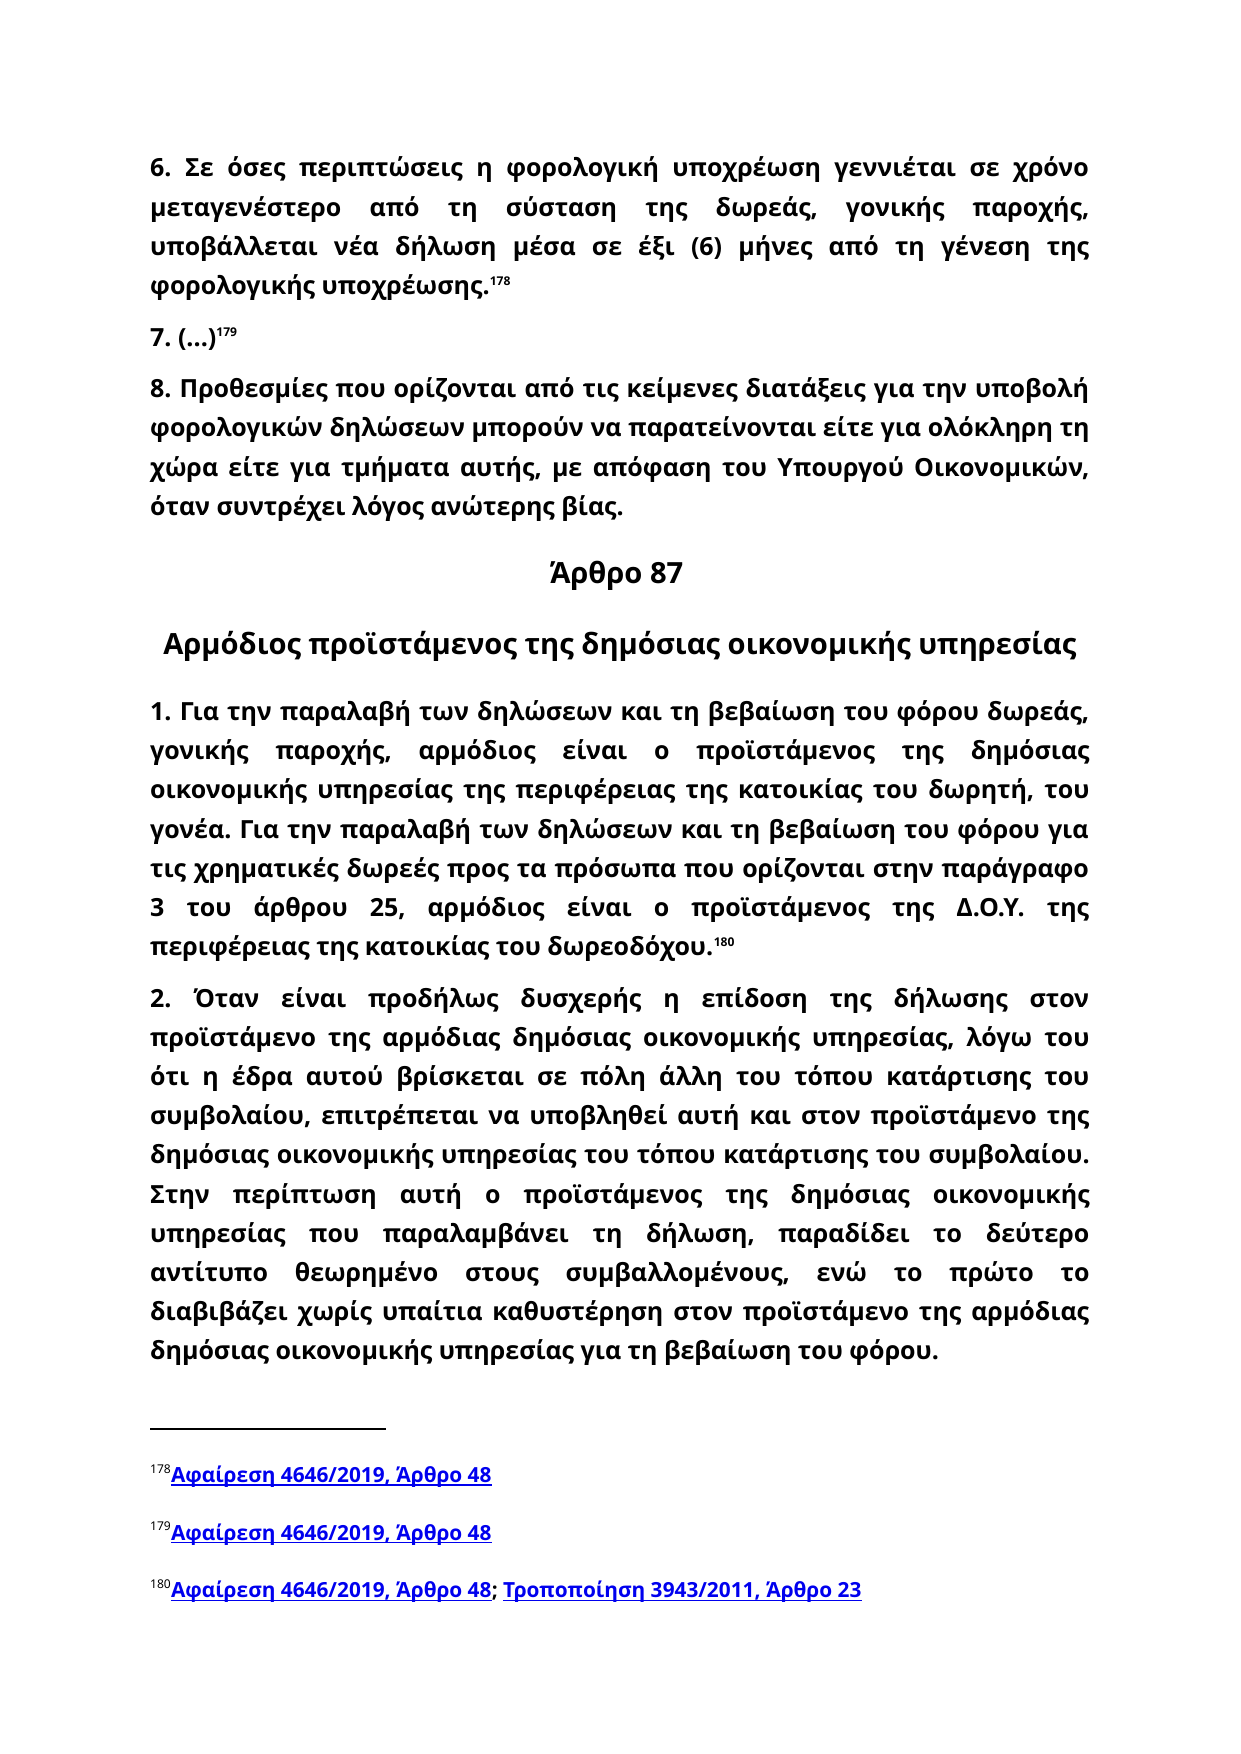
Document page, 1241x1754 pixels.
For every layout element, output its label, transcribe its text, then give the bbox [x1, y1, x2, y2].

text 2. Όταν είναι προδήλως δυσχερής η επίδοση της δήλωσης στον προϊστάμενο της αρμόδιας δημόσιας οικονομικής υπηρεσίας, λόγω του ότι η έδρα αυτού βρίσκεται σε πόλη άλλη του τόπου κατάρτισης του συμβολαίου, επιτρέπεται να υποβληθεί αυτή και στον προϊστάμενο της δημόσιας οικονομικής υπηρεσίας του τόπου κατάρτισης του συμβολαίου. Στην περίπτωση αυτή ο προϊστάμενος της δημόσιας οικονομικής υπηρεσίας που παραλαμβάνει τη δήλωση, παραδίδει το δεύτερο αντίτυπο θεωρημένο στους συμβαλλομένους, ενώ το πρώτο το διαβιβάζει χωρίς υπαίτια καθυστέρηση στον προϊστάμενο της αρμόδιας δημόσιας οικονομικής υπηρεσίας για τη βεβαίωση του φόρου. [150, 980, 1090, 1367]
text 8. Προθεσμίες που ορίζονται από τις κείμενες διατάξεις για την υποβολή φορολογικών δηλώσεων μπορούν να παρατείνονται είτε για ολόκληρη τη χώρα είτε για τμήματα αυτής, με απόφαση του Υπουργού Οικονομικών, όταν συντρέχει λόγος ανώτερης βίας. [150, 371, 1090, 522]
text Αφαίρεση 4646/2019, Άρθρο 48; Τροποποίηση 3943/2011, Άρθρο 23 [150, 1576, 1090, 1604]
text 7. (...) [150, 319, 1090, 353]
text Αφαίρεση 4646/2019, Άρθρο 48 [150, 1460, 1090, 1489]
text 1. Για την παραλαβή των δηλώσεων και τη βεβαίωση του φόρου δωρεάς, γονικής παροχής, αρμόδιος είναι ο προϊστάμενος της δημόσιας οικονομικής υπηρεσίας της περιφέρειας της κατοικίας του δωρητή, του γονέα. Για την παραλαβή των δηλώσεων και τη βεβαίωση του φόρου για τις χρηματικές δωρεές προς τα πρόσωπα που ορίζονται στην παράγραφο 3 του άρθρου 25, αρμόδιος είναι ο προϊστάμενος της Δ.Ο.Υ. της περιφέρειας της κατοικίας του δωρεοδόχου. [150, 694, 1090, 963]
text 6. Σε όσες περιπτώσεις η φορολογική υποχρέωση γεννιέται σε χρόνο μεταγενέστερο από τη σύσταση της δωρεάς, γονικής παροχής, υποβάλλεται νέα δήλωση μέσα σε έξι (6) μήνες από τη γένεση της φορολογικής υποχρέωσης. [150, 150, 1090, 302]
subtitle Άρθρο 87 [150, 552, 1090, 592]
text Αφαίρεση 4646/2019, Άρθρο 48 [150, 1518, 1090, 1546]
subtitle Αρμόδιος προϊστάμενος της δημόσιας οικονομικής υπηρεσίας [150, 623, 1090, 663]
